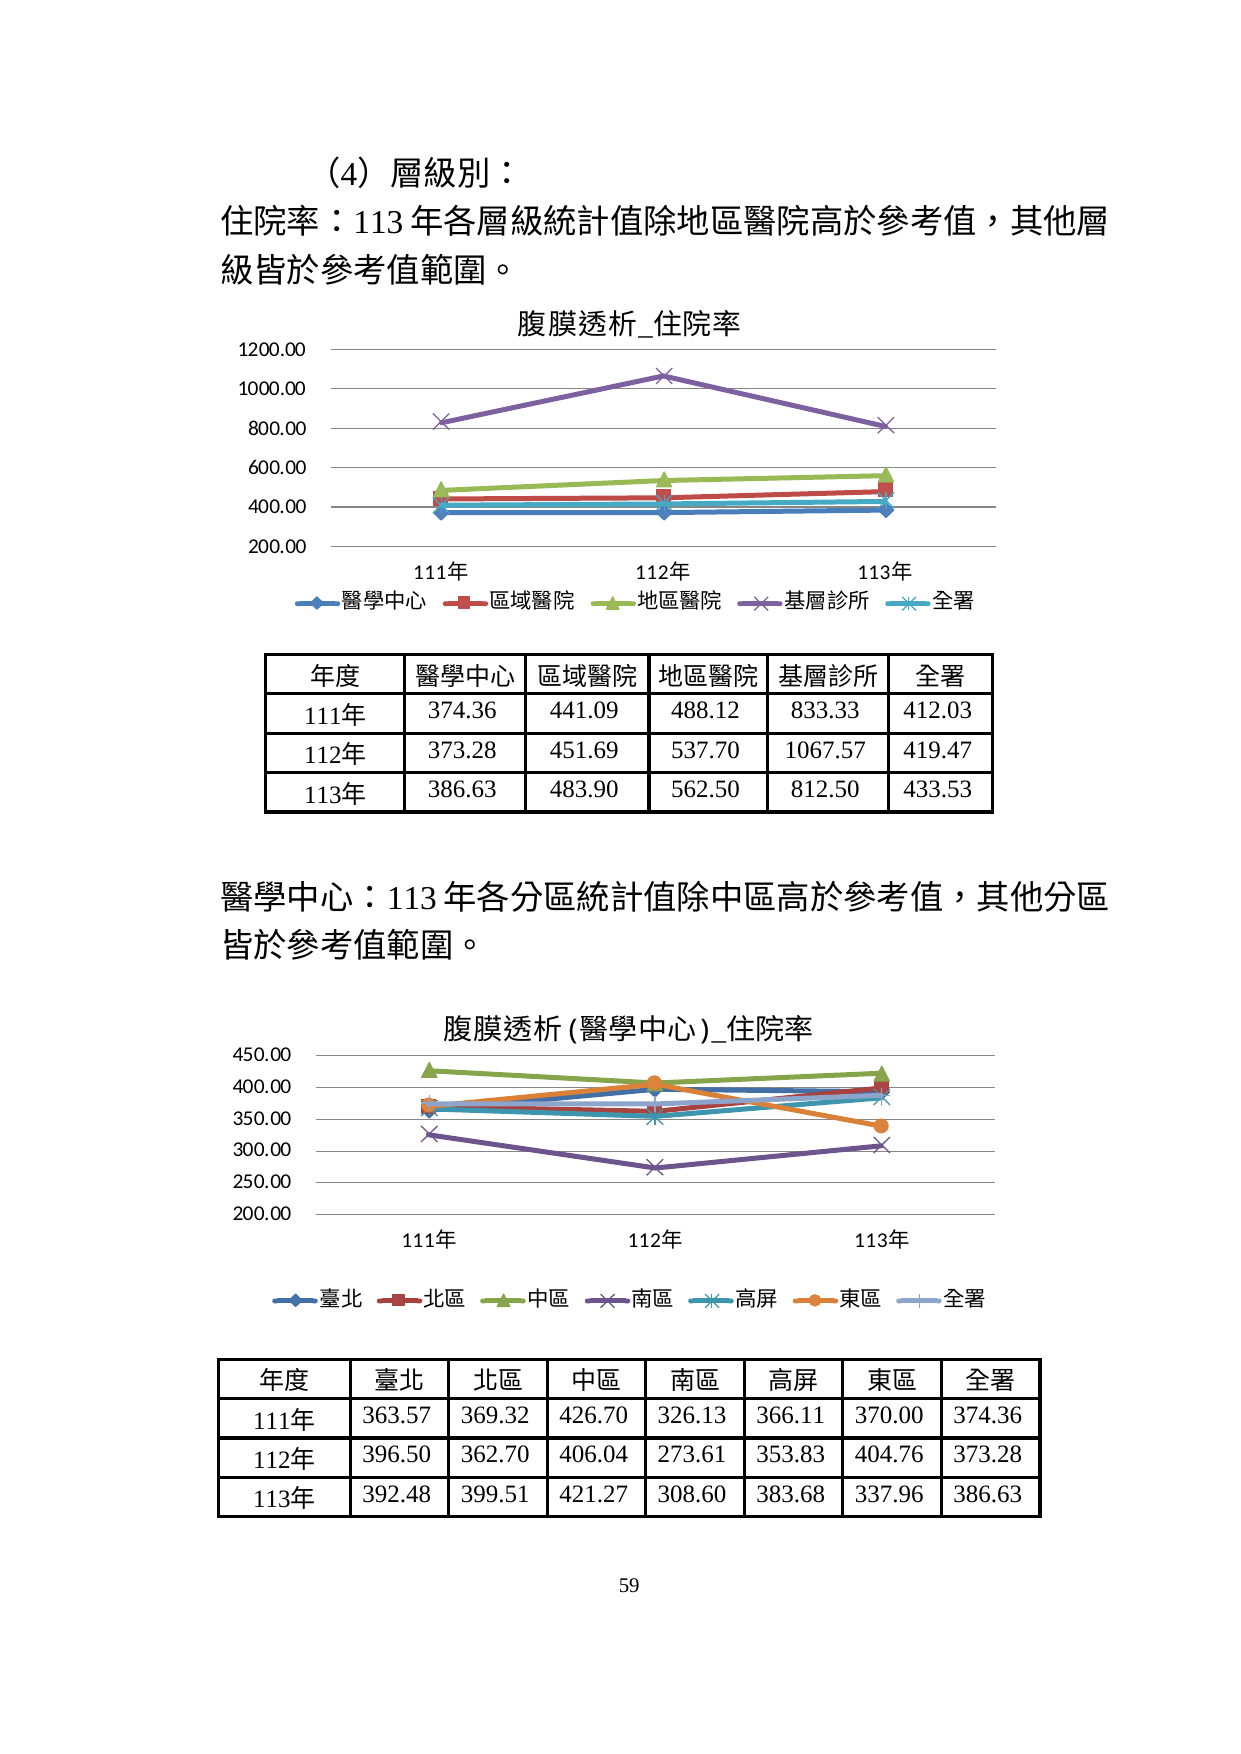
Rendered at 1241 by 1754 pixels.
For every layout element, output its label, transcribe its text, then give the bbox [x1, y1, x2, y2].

table_cell 337.96 [844, 1479, 940, 1515]
table_header 基層診所 [769, 656, 887, 692]
table_header 南區 [647, 1361, 743, 1397]
table_header 醫學中心 [406, 656, 524, 692]
table_cell 451.69 [527, 735, 647, 771]
table_cell 421.27 [549, 1479, 644, 1515]
table_cell 562.50 [651, 774, 766, 810]
table_cell 441.09 [527, 695, 647, 732]
table_header 中區 [549, 1361, 644, 1397]
table_cell 386.63 [943, 1479, 1038, 1515]
table_cell 113年 [220, 1479, 349, 1515]
table_cell 399.51 [450, 1479, 546, 1515]
table_header 高屏 [746, 1361, 841, 1397]
table_cell 326.13 [647, 1400, 743, 1436]
table_cell 363.57 [352, 1400, 447, 1436]
table_cell 374.36 [406, 695, 524, 732]
table_cell 112年 [220, 1440, 349, 1476]
table_cell 374.36 [943, 1400, 1038, 1436]
text 醫學中心：113年各分區統計值除中區高於參考值，其他分區皆於參考值範圍。 [220, 871, 1111, 967]
table_cell 488.12 [651, 695, 766, 732]
table_cell 412.03 [890, 695, 991, 732]
table_cell 113年 [267, 774, 403, 810]
table_header 東區 [844, 1361, 940, 1397]
table_header 北區 [450, 1361, 546, 1397]
table_cell 383.68 [746, 1479, 841, 1515]
table_header 區域醫院 [527, 656, 647, 692]
table_cell 833.33 [769, 695, 887, 732]
table_cell 373.28 [943, 1440, 1038, 1476]
table_cell 112年 [267, 735, 403, 771]
table_header 全署 [943, 1361, 1038, 1397]
table_cell 308.60 [647, 1479, 743, 1515]
table_cell 1067.57 [769, 735, 887, 771]
table_cell 273.61 [647, 1440, 743, 1476]
table_cell 426.70 [549, 1400, 644, 1436]
table_cell 373.28 [406, 735, 524, 771]
table_cell 433.53 [890, 774, 991, 810]
table_header 地區醫院 [651, 656, 766, 692]
table_cell 419.47 [890, 735, 991, 771]
table_cell 404.76 [844, 1440, 940, 1476]
table_cell 370.00 [844, 1400, 940, 1436]
table_header 年度 [220, 1361, 349, 1397]
table_cell 483.90 [527, 774, 647, 810]
table_cell 369.32 [450, 1400, 546, 1436]
table_cell 353.83 [746, 1440, 841, 1476]
table_header 臺北 [352, 1361, 447, 1397]
text 住院率：113年各層級統計值除地區醫院高於參考值，其他層級皆於參考值範圍。 [220, 195, 1111, 292]
table_cell 111年 [220, 1400, 349, 1436]
table_cell 366.11 [746, 1400, 841, 1436]
table_cell 537.70 [651, 735, 766, 771]
table_cell 812.50 [769, 774, 887, 810]
table_header 全署 [890, 656, 991, 692]
table_cell 392.48 [352, 1479, 447, 1515]
table_cell 406.04 [549, 1440, 644, 1476]
table_cell 111年 [267, 695, 403, 732]
table_cell 362.70 [450, 1440, 546, 1476]
table_header 年度 [267, 656, 403, 692]
list 層級別： [307, 147, 1122, 195]
table_cell 396.50 [352, 1440, 447, 1476]
table_cell 386.63 [406, 774, 524, 810]
